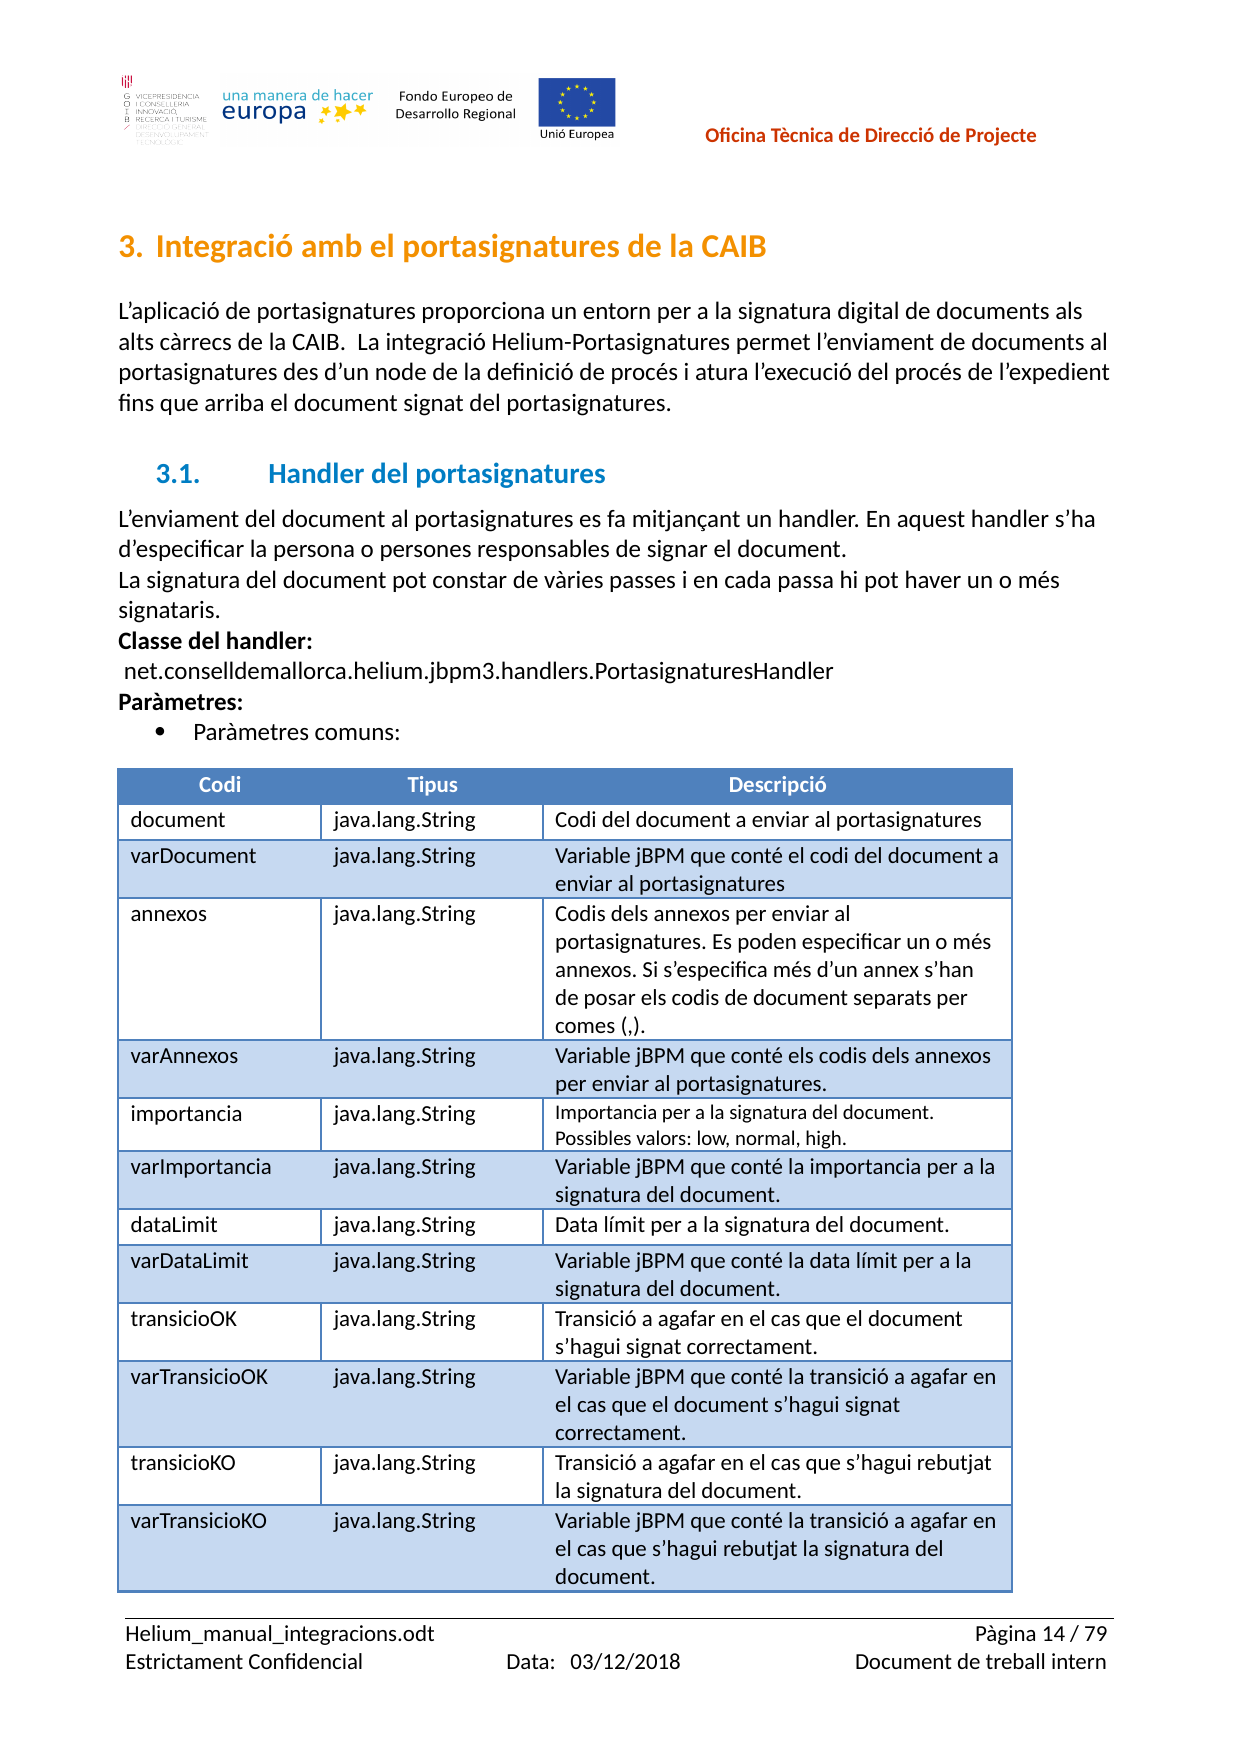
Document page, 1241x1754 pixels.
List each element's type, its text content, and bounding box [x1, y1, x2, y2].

table_cell document [119, 805, 320, 839]
table_cell Variable jBPM que conté la importancia per a la signatura del document. [543, 1152, 1011, 1208]
table_cell varTransicioKO [119, 1506, 321, 1590]
table_cell java.lang.String [322, 899, 542, 1039]
text L’aplicació de portasignatures proporciona un entorn per a la signatura digital de documents als alts càrrecs de la CAIB. La integració Helium-Portasignatures permet l’enviament de documents al portasignatures des d’un node de la definició de procés i atura l’execució del procés de l’expedient fins que arriba el document signat del portasignatures. [118, 295, 1122, 417]
table_cell java.lang.String [322, 1210, 542, 1244]
table_cell java.lang.String [321, 1152, 543, 1208]
table_cell java.lang.String [322, 805, 542, 839]
table_cell Codis dels annexos per enviar al portasignatures. Es poden especificar un o més annexos. Si s’especifica més d’un annex s’han de posar els codis de document separats per comes (,). [544, 899, 1011, 1039]
table_cell Variable jBPM que conté els codis dels annexos per enviar al portasignatures. [543, 1041, 1011, 1097]
text net.conselldemallorca.helium.jbpm3.handlers.PortasignaturesHandler [118, 656, 1122, 686]
table_cell Data límit per a la signatura del document. [544, 1210, 1011, 1244]
table_cell Variable jBPM que conté el codi del document a enviar al portasignatures [543, 841, 1011, 897]
table_cell java.lang.String [321, 1506, 543, 1590]
text Classe del handler: [118, 625, 1122, 656]
table_cell java.lang.String [322, 1099, 542, 1150]
text Paràmetres: [118, 686, 1122, 717]
table_cell transicioKO [119, 1448, 320, 1504]
picture [219, 73, 621, 147]
table_cell varDataLimit [119, 1246, 321, 1302]
table_cell java.lang.String [321, 1362, 543, 1446]
table_cell java.lang.String [321, 1246, 543, 1302]
table_cell Variable jBPM que conté la transició a agafar en el cas que s’hagui rebutjat la signatura del document. [543, 1506, 1011, 1590]
text La signatura del document pot constar de vàries passes i en cada passa hi pot haver un o més signataris. [118, 564, 1122, 625]
table_cell Importancia per a la signatura del document. Possibles valors: low, normal, high. [544, 1099, 1011, 1150]
table_cell java.lang.String [321, 1041, 543, 1097]
picture [118, 73, 213, 147]
table_cell transicioOK [119, 1304, 320, 1360]
table_cell varTransicioOK [119, 1362, 321, 1446]
table_cell varImportancia [119, 1152, 321, 1208]
table_cell annexos [119, 899, 320, 1039]
table_header Descripció [543, 770, 1011, 803]
subtitle Handler del portasignatures [155, 455, 1122, 490]
text L’enviament del document al portasignatures es fa mitjançant un handler. En aquest handler s’ha d’especificar la persona o persones responsables de signar el document. [118, 503, 1122, 564]
list Paràmetres comuns: [156, 717, 1122, 747]
table_cell Variable jBPM que conté la transició a agafar en el cas que el document s’hagui signat correctament. [543, 1362, 1011, 1446]
table_cell varAnnexos [120, 1042, 321, 1096]
table_header Tipus [321, 770, 543, 803]
subtitle Integració amb el portasignatures de la CAIB [118, 225, 1122, 266]
table_header Codi [119, 770, 321, 803]
table_cell importancia [119, 1099, 320, 1150]
table_cell java.lang.String [321, 841, 543, 897]
table_cell java.lang.String [322, 1448, 542, 1504]
table_cell Transició a agafar en el cas que s’hagui rebutjat la signatura del document. [544, 1448, 1011, 1504]
table_cell Transició a agafar en el cas que el document s’hagui signat correctament. [544, 1304, 1011, 1360]
table_cell Codi del document a enviar al portasignatures [544, 805, 1011, 839]
table_cell java.lang.String [322, 1304, 542, 1360]
table_cell Variable jBPM que conté la data límit per a la signatura del document. [543, 1246, 1011, 1302]
table_cell varDocument [119, 841, 321, 897]
table_cell dataLimit [119, 1210, 320, 1244]
